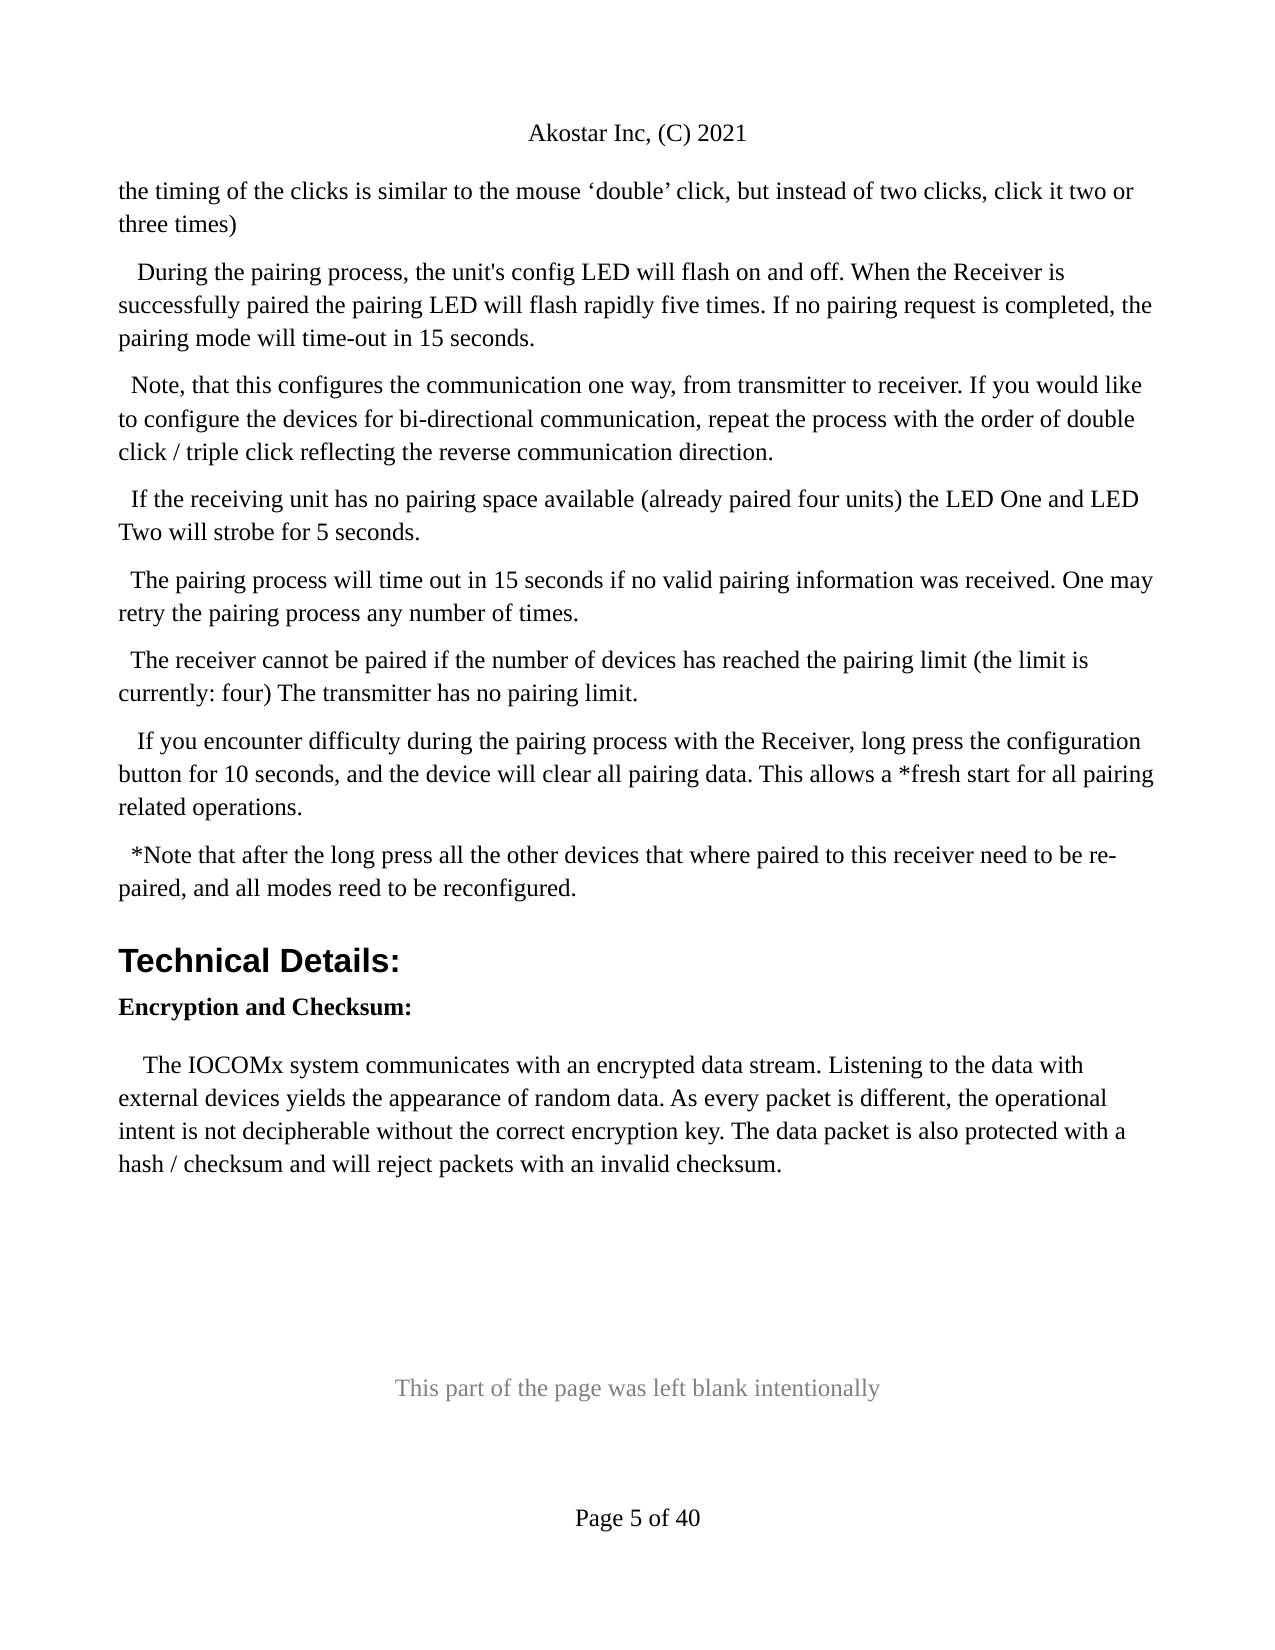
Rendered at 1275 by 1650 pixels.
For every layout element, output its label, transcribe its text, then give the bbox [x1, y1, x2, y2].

text *Note that after the long press all the other devices that where paired to this receiver need to be re-paired, and all modes reed to be reconfigured. [118, 840, 1157, 902]
text If the receiving unit has no pairing space available (already paired four units) the LED One and LED Two will strobe for 5 seconds. [118, 484, 1157, 546]
text The receiver cannot be paired if the number of devices has reached the pairing limit (the limit is currently: four) The transmitter has no pairing limit. [118, 646, 1157, 707]
text Note, that this configures the communication one way, from transmitter to receiver. If you would like to configure the devices for bi-directional communication, repeat the process with the order of double click / triple click reflecting the reverse communication direction. [118, 371, 1157, 465]
text Encryption and Checksum: [118, 992, 1157, 1021]
subtitle Technical Details: [118, 941, 1157, 980]
text During the pairing process, the unit's config LED will flash on and off. When the Receiver is successfully paired the pairing LED will flash rapidly five times. If no pairing request is completed, the pairing mode will time-out in 15 seconds. [118, 257, 1157, 352]
text the timing of the clicks is similar to the mouse ‘double’ click, but instead of two clicks, click it two or three times) [118, 176, 1157, 238]
text The pairing process will time out in 15 seconds if no valid pairing information was received. One may retry the pairing process any number of times. [118, 565, 1157, 627]
text If you encounter difficulty during the pairing process with the Receiver, long press the configuration button for 10 seconds, and the device will clear all pairing data. This allows a *fresh start for all pairing related operations. [118, 726, 1157, 821]
text This part of the page was left blank intentionally [118, 1373, 1157, 1402]
text The IOCOMx system communicates with an encrypted data stream. Listening to the data with external devices yields the appearance of random data. As every packet is different, the operational intent is not decipherable without the correct encryption key. The data packet is also protected with a hash / checksum and will reject packets with an invalid checksum. [118, 1050, 1157, 1178]
